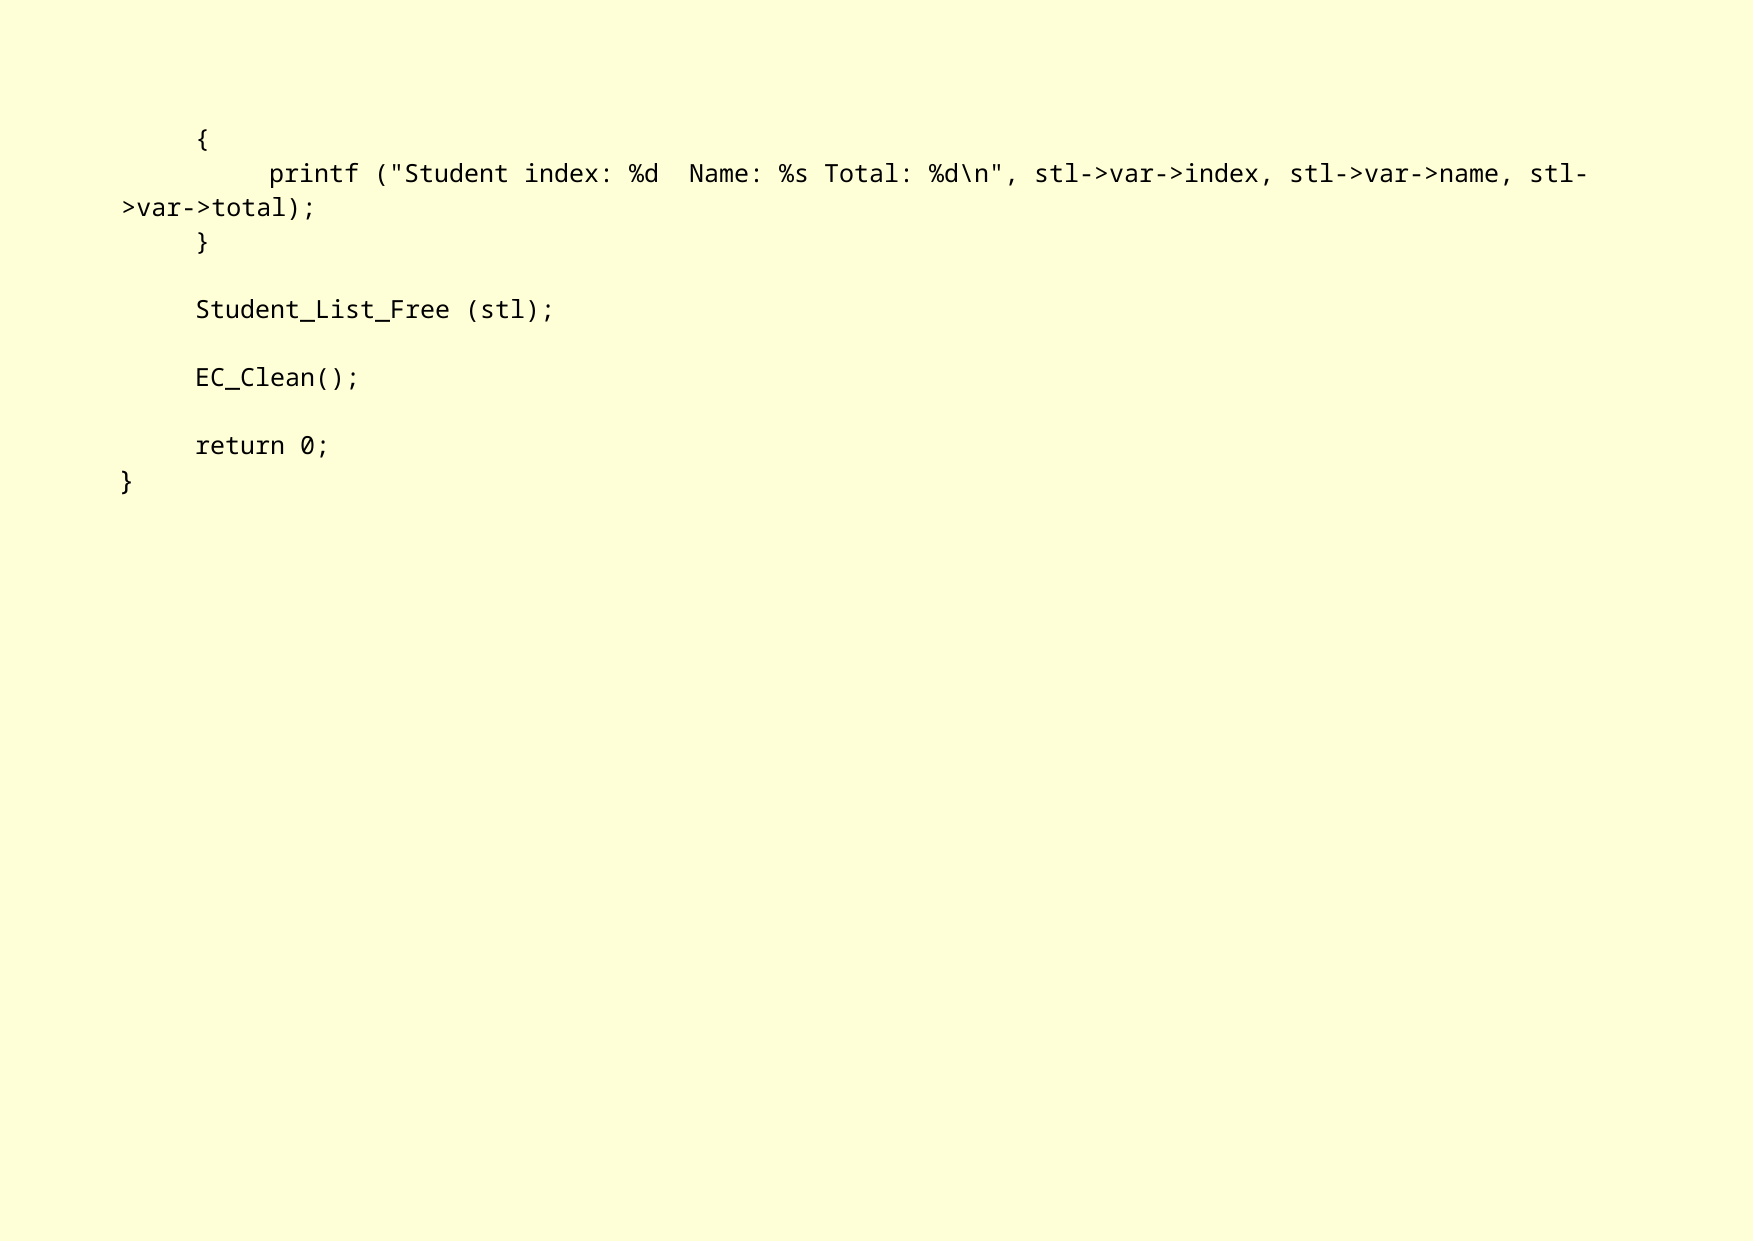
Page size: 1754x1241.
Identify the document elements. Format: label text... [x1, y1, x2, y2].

text printf ("Student index: %d Name: %s Total: %d\n", stl->var->index, stl->var->name, stl->var->total); [121, 155, 1632, 223]
text } [121, 462, 1632, 499]
text return 0; [121, 428, 1632, 462]
text { [121, 121, 1632, 155]
text Student_List_Free (stl); [121, 291, 1632, 326]
text EC_Clean(); [121, 359, 1632, 394]
text } [121, 223, 1632, 257]
